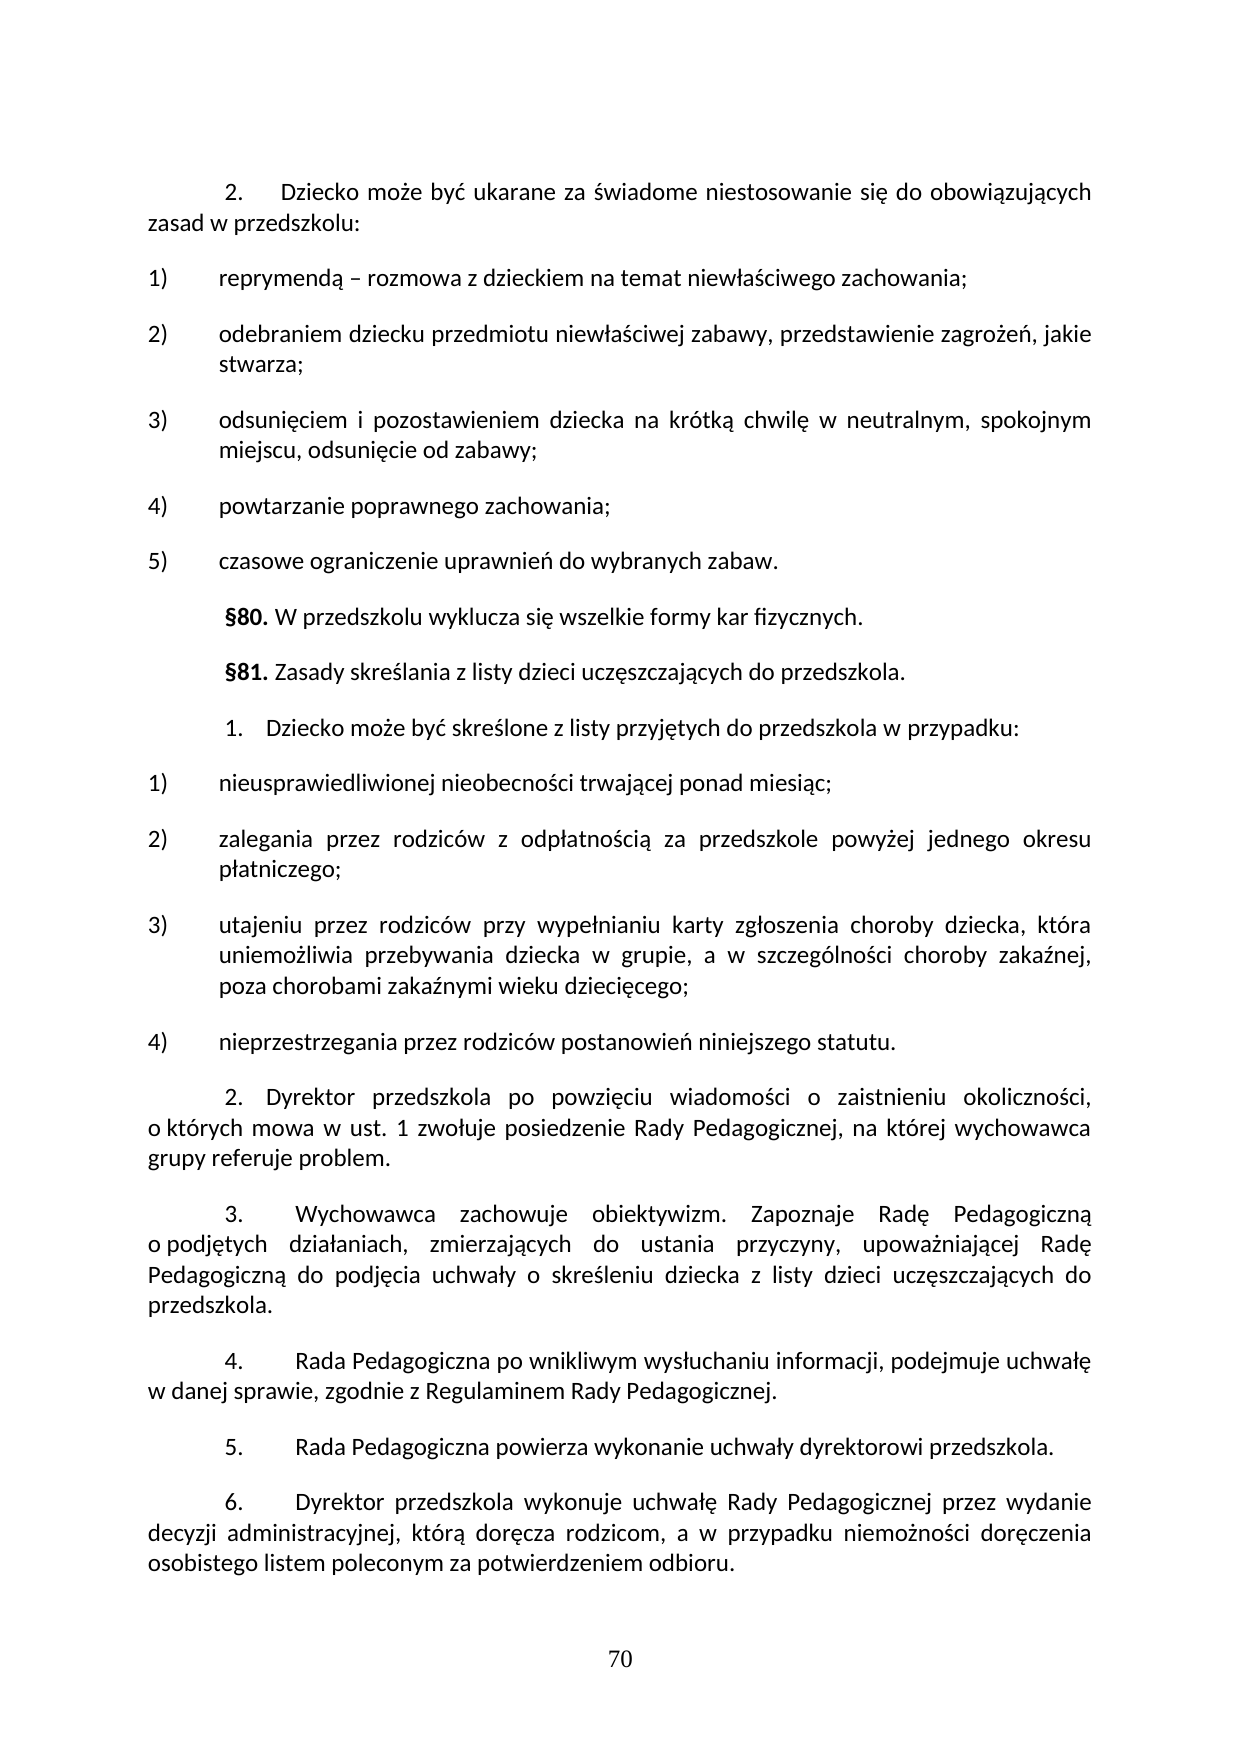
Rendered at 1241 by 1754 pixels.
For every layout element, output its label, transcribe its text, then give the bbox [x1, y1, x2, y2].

list nieprzestrzegania przez rodziców postanowień niniejszego statutu. [148, 1026, 1093, 1056]
list Rada Pedagogiczna powierza wykonanie uchwały dyrektorowi przedszkola. [148, 1431, 1093, 1461]
list Wychowawca zachowuje obiektywizm. Zapoznaje Radę Pedagogiczną o podjętych działaniach, zmierzających do ustania przyczyny, upoważniającej Radę Pedagogiczną do podjęcia uchwały o skreśleniu dziecka z listy dzieci uczęszczających do przedszkola. [148, 1198, 1093, 1320]
list nieusprawiedliwionej nieobecności trwającej ponad miesiąc; [148, 768, 1093, 798]
list Dziecko może być skreślone z listy przyjętych do przedszkola w przypadku: [148, 712, 1093, 743]
list W przedszkolu wyklucza się wszelkie formy kar fizycznych. [148, 601, 1093, 632]
list czasowe ograniczenie uprawnień do wybranych zabaw. [148, 546, 1093, 576]
list utajeniu przez rodziców przy wypełnianiu karty zgłoszenia choroby dziecka, która uniemożliwia przebywania dziecka w grupie, a w szczególności choroby zakaźnej, poza chorobami zakaźnymi wieku dziecięcego; [148, 909, 1093, 1001]
list Zasady skreślania z listy dzieci uczęszczających do przedszkola. [148, 657, 1093, 687]
list odebraniem dziecku przedmiotu niewłaściwej zabawy, przedstawienie zagrożeń, jakie stwarza; [148, 318, 1093, 379]
list powtarzanie poprawnego zachowania; [148, 490, 1093, 521]
list Dziecko może być ukarane za świadome niestosowanie się do obowiązujących zasad w przedszkolu: [148, 176, 1093, 237]
list Dyrektor przedszkola po powzięciu wiadomości o zaistnieniu okoliczności, o których mowa w ust. 1 zwołuje posiedzenie Rady Pedagogicznej, na której wychowawca grupy referuje problem. [148, 1081, 1093, 1173]
list reprymendą – rozmowa z dzieckiem na temat niewłaściwego zachowania; [148, 262, 1093, 293]
list Rada Pedagogiczna po wnikliwym wysłuchaniu informacji, podejmuje uchwałę w danej sprawie, zgodnie z Regulaminem Rady Pedagogicznej. [148, 1345, 1093, 1406]
list zalegania przez rodziców z odpłatnością za przedszkole powyżej jednego okresu płatniczego; [148, 823, 1093, 884]
list Dyrektor przedszkola wykonuje uchwałę Rady Pedagogicznej przez wydanie decyzji administracyjnej, którą doręcza rodzicom, a w przypadku niemożności doręczenia osobistego listem poleconym za potwierdzeniem odbioru. [148, 1486, 1093, 1578]
list odsunięciem i pozostawieniem dziecka na krótką chwilę w neutralnym, spokojnym miejscu, odsunięcie od zabawy; [148, 404, 1093, 465]
